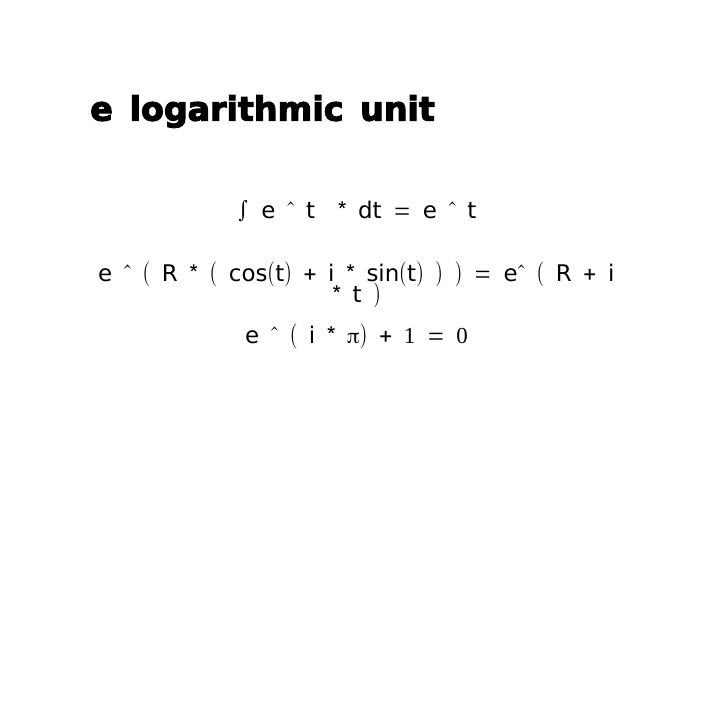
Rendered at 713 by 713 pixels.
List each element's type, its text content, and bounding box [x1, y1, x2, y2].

text e ^ ( R * ( cos(t) + i * sin(t) ) ) = e^ ( R + i * t ) [90, 265, 622, 307]
text ∫ e ^ t * dt = e ^ t [90, 203, 622, 223]
text e ^ ( i * π) + 1 = 0 [90, 328, 622, 348]
subtitle e logarithmic unit [90, 97, 622, 128]
